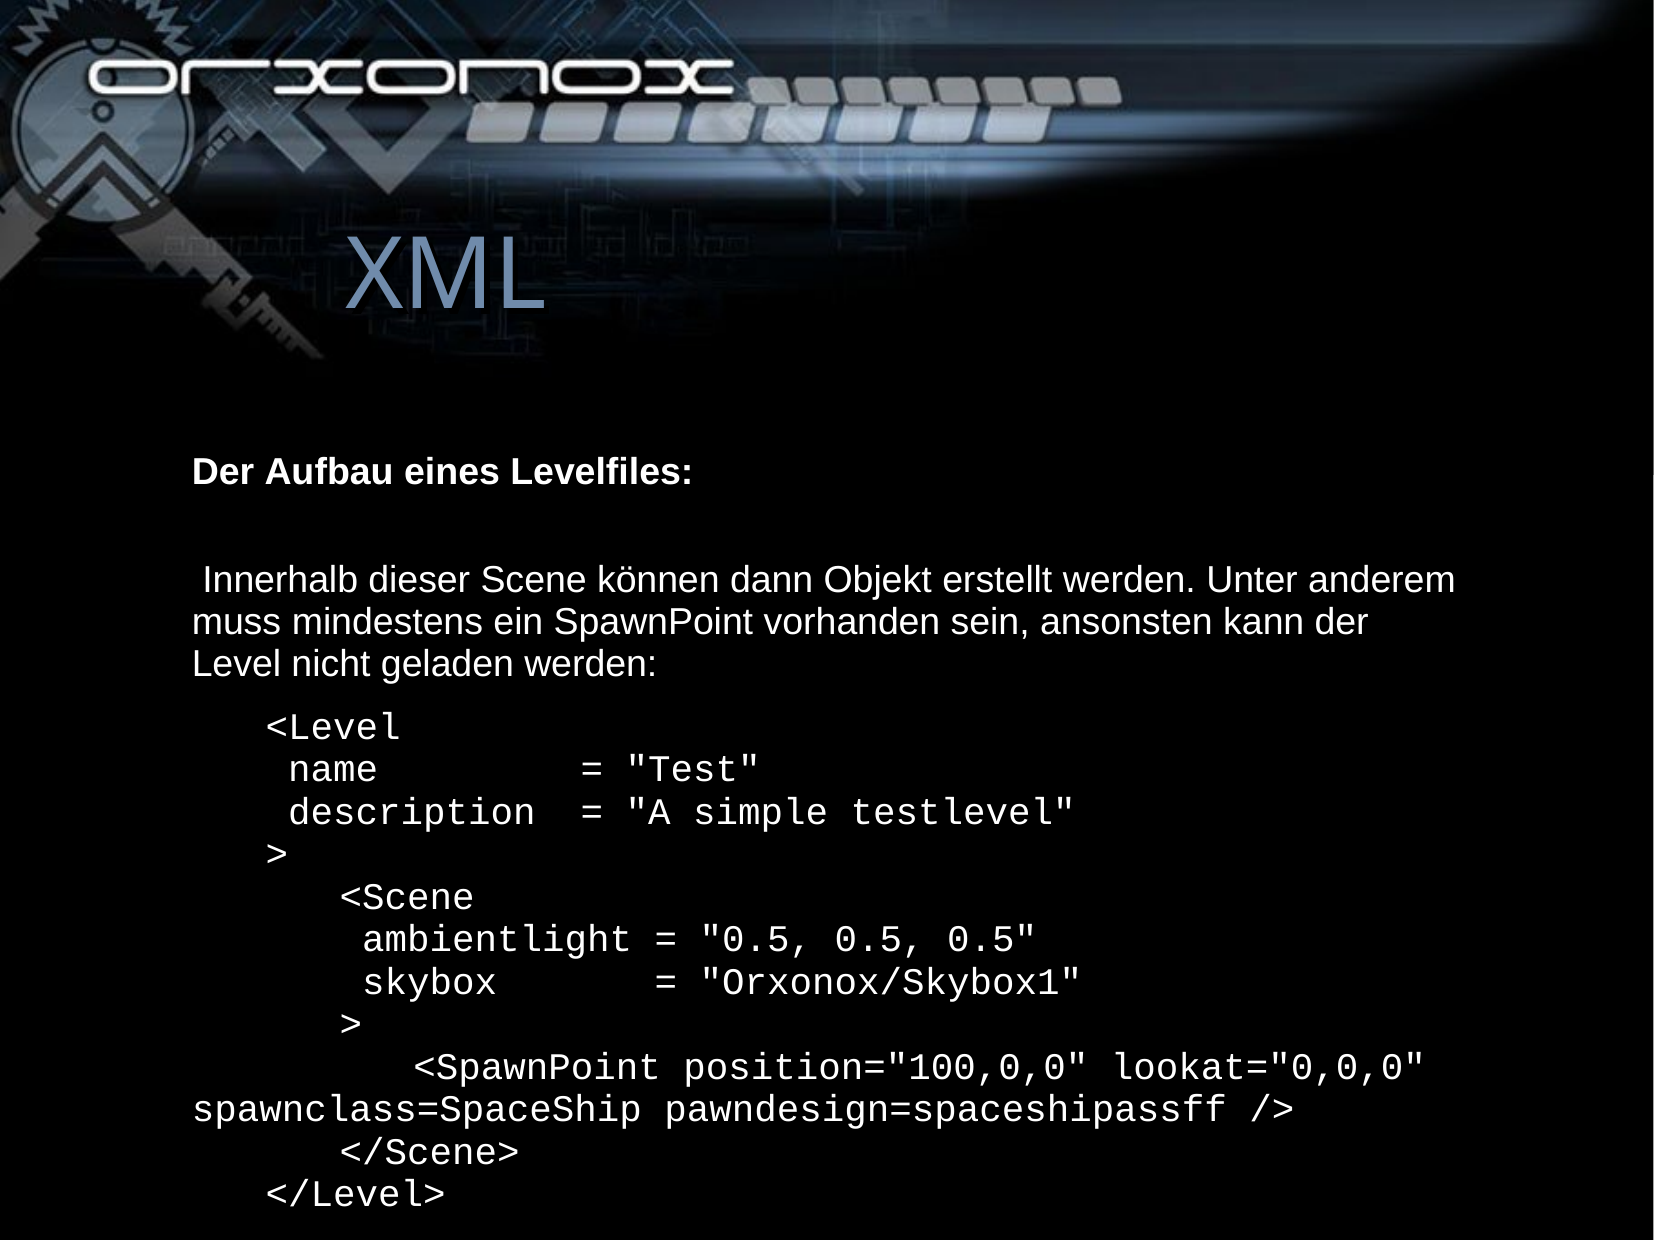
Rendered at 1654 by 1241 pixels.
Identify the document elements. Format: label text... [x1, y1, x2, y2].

picture [0, 0, 1654, 475]
text_box Der Aufbau eines Levelfiles: Innerhalb dieser Scene können dann Objekt erstellt werden. Unter anderem muss mindestens ein SpawnPoint vorhanden sein, ansonsten kann der Level nicht geladen werden: <Level name = "Test" description = "A simple testlevel" > <Scene ambientlight = "0.5, 0.5, 0.5" skybox = "Orxonox/Skybox1" > <SpawnPoint position="100,0,0" lookat="0,0,0" spawnclass=SpaceShip pawndesign=spaceshipassff /> </Scene> </Level> [177, 442, 1477, 1192]
text_box XML [330, 194, 1306, 344]
